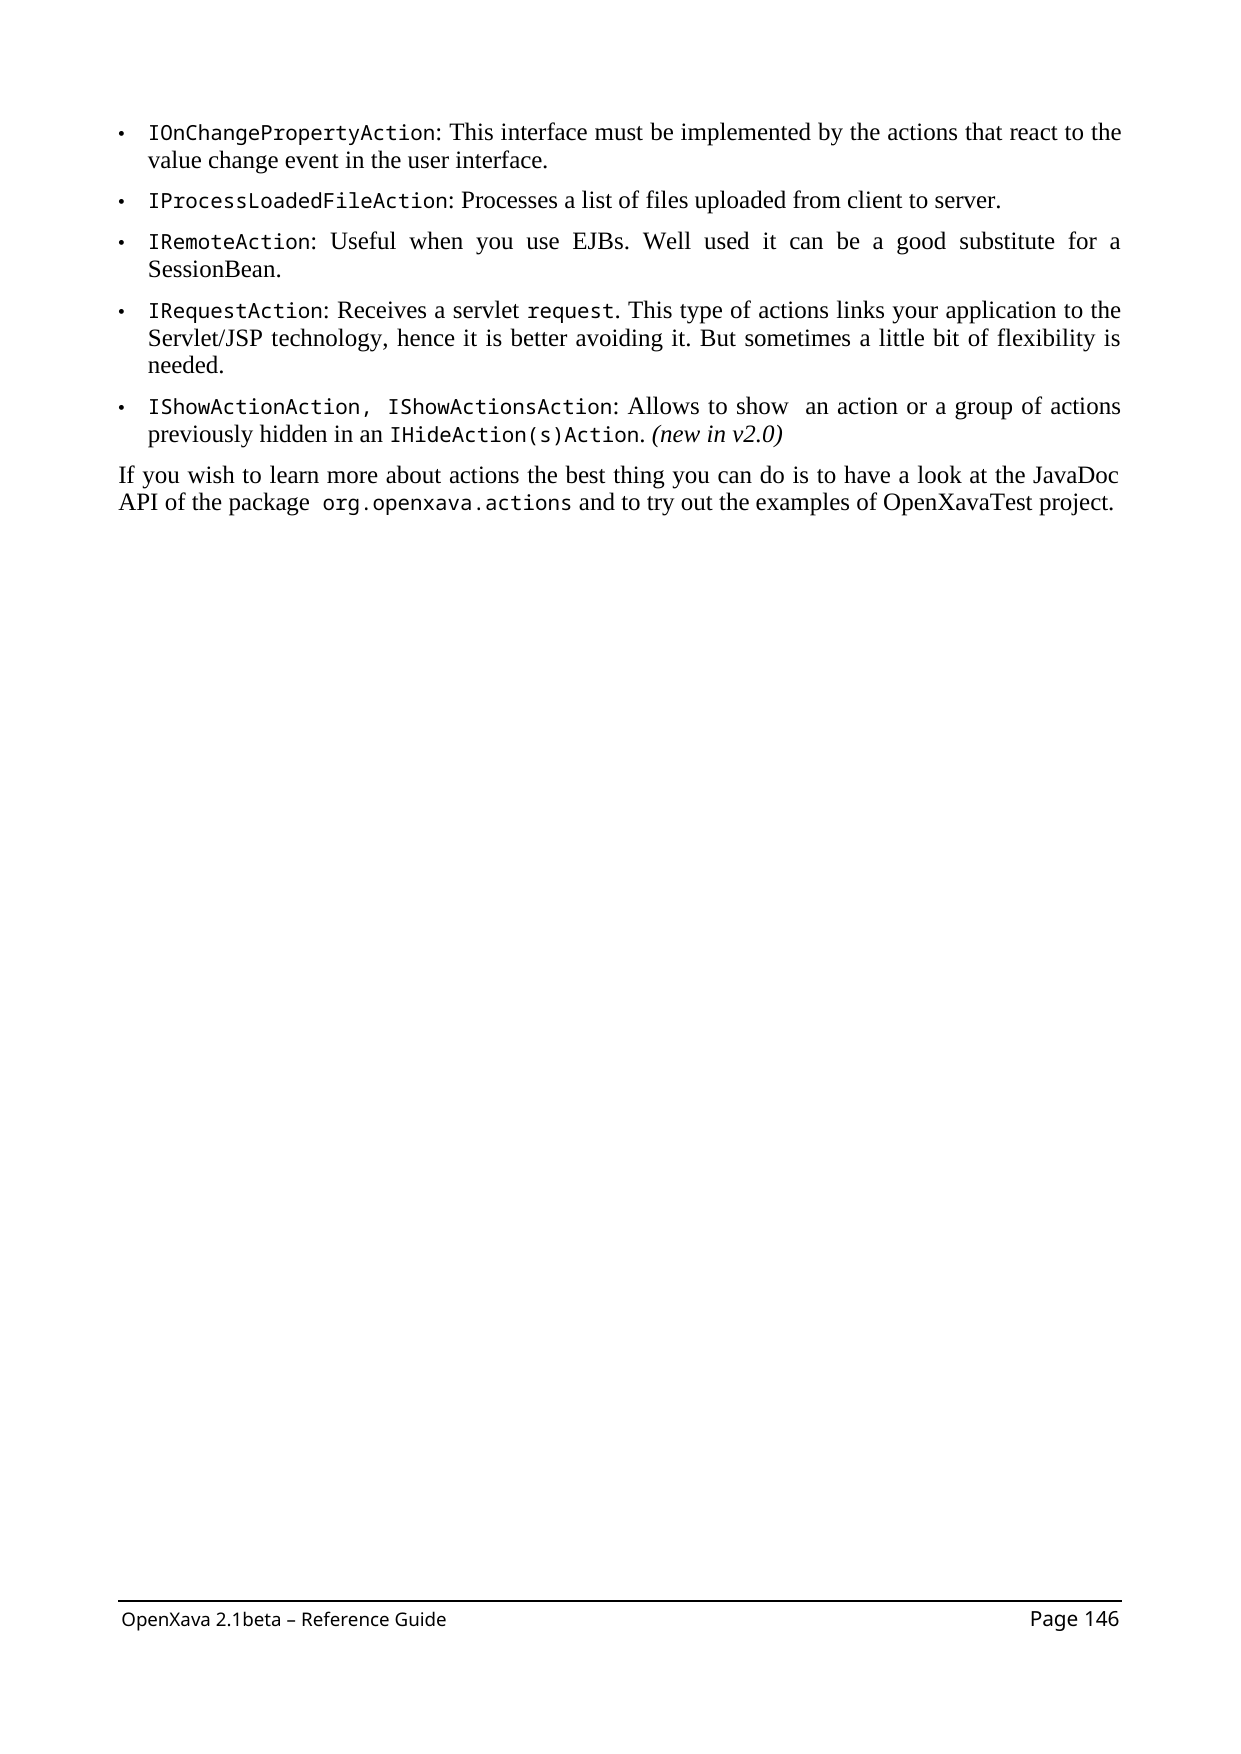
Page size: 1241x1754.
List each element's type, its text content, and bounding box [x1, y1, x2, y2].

text If you wish to learn more about actions the best thing you can do is to have a look at the JavaDoc API of the package org.openxava.actions and to try out the examples of OpenXavaTest project. [118, 461, 1122, 517]
list IRequestAction: Receives a servlet request. This type of actions links your application to the Servlet/JSP technology, hence it is better avoiding it. But sometimes a little bit of flexibility is needed. [118, 296, 1122, 379]
list IProcessLoadedFileAction: Processes a list of files uploaded from client to server. [118, 187, 1122, 215]
list IOnChangePropertyAction: This interface must be implemented by the actions that react to the value change event in the user interface. [118, 118, 1122, 174]
list IShowActionAction, IShowActionsAction: Allows to show an action or a group of actions previously hidden in an IHideAction(s)Action. (new in v2.0) [118, 392, 1122, 448]
list IRemoteAction: Useful when you use EJBs. Well used it can be a good substitute for a SessionBean. [118, 227, 1122, 283]
